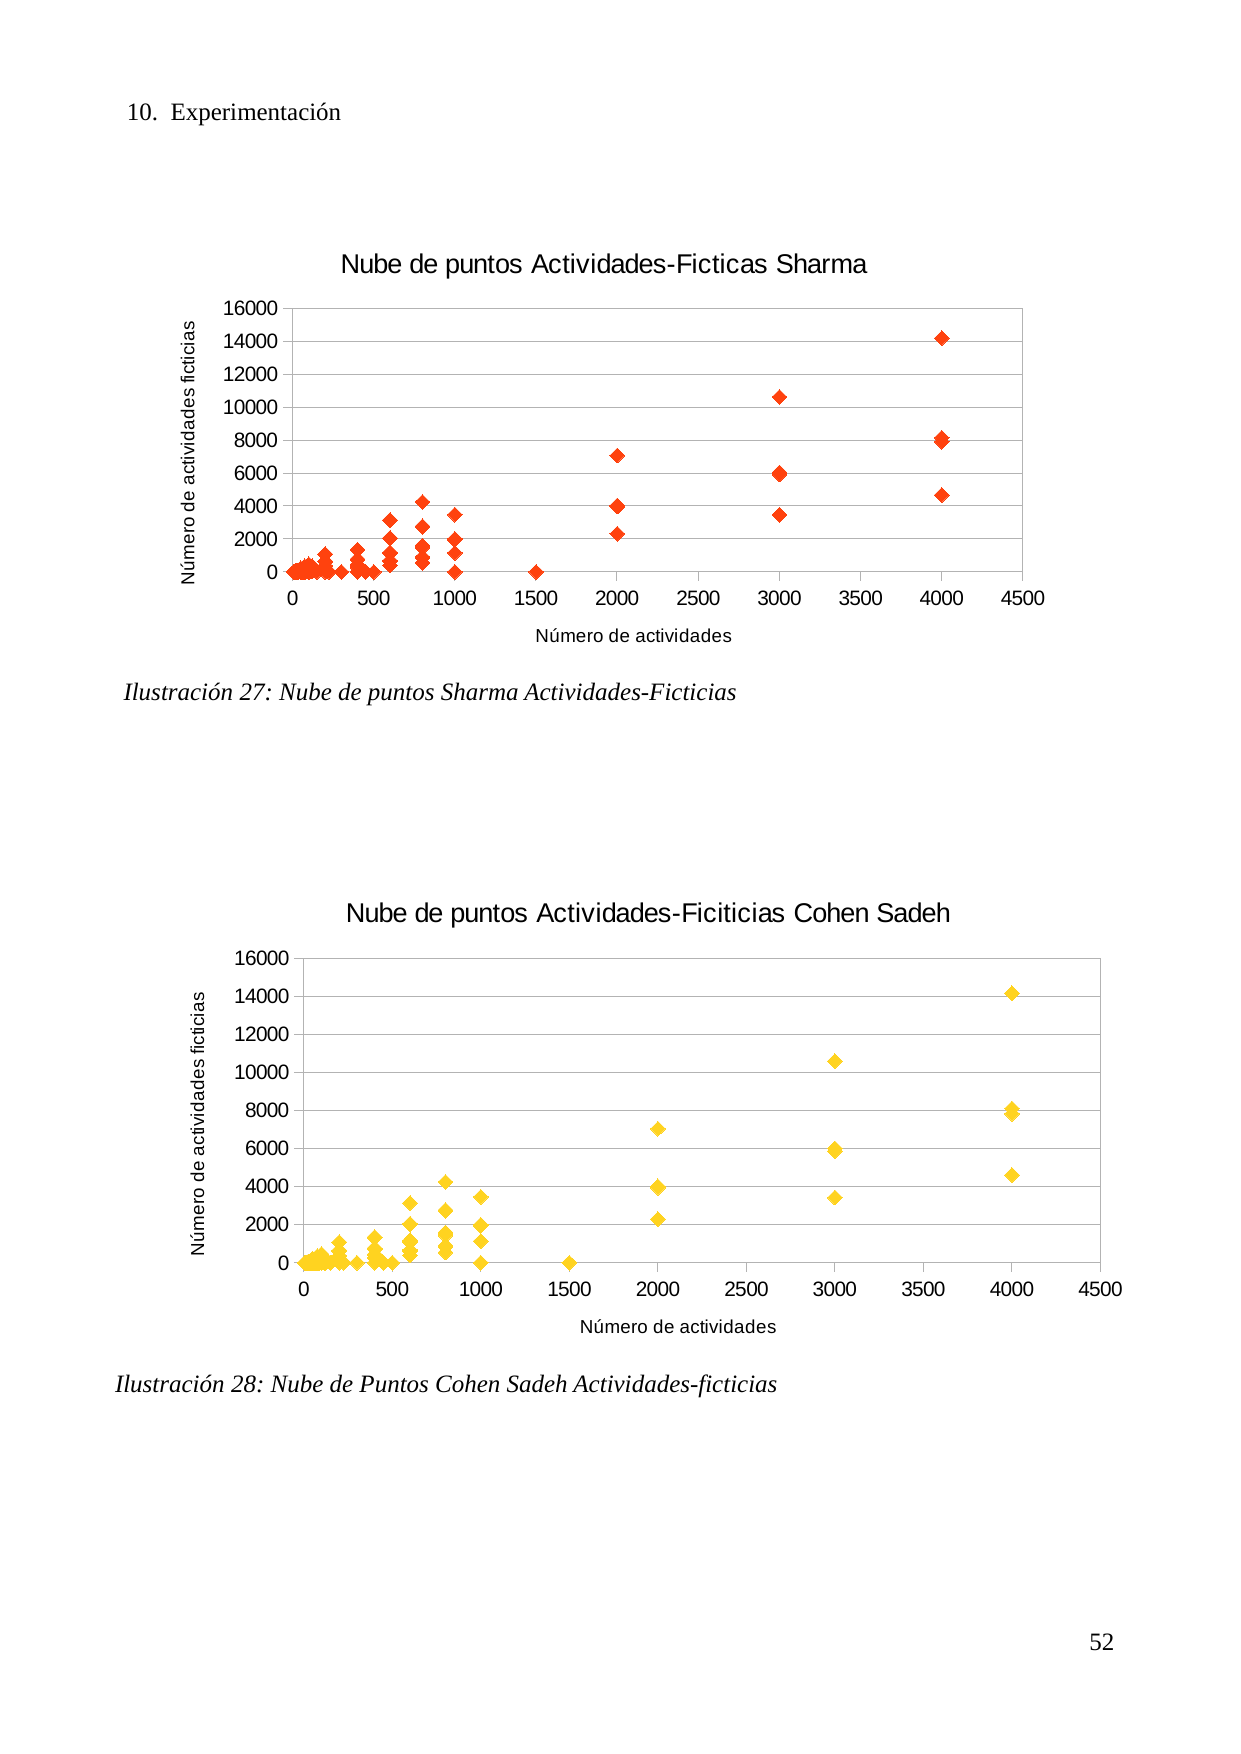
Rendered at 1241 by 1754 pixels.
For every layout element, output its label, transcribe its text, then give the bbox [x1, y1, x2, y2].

text Ilustración 28: Nube de Puntos Cohen Sadeh Actividades-ficticias [115, 873, 1126, 1398]
text Ilustración 27: Nube de puntos Sharma Actividades-Ficticias [123, 224, 1117, 706]
